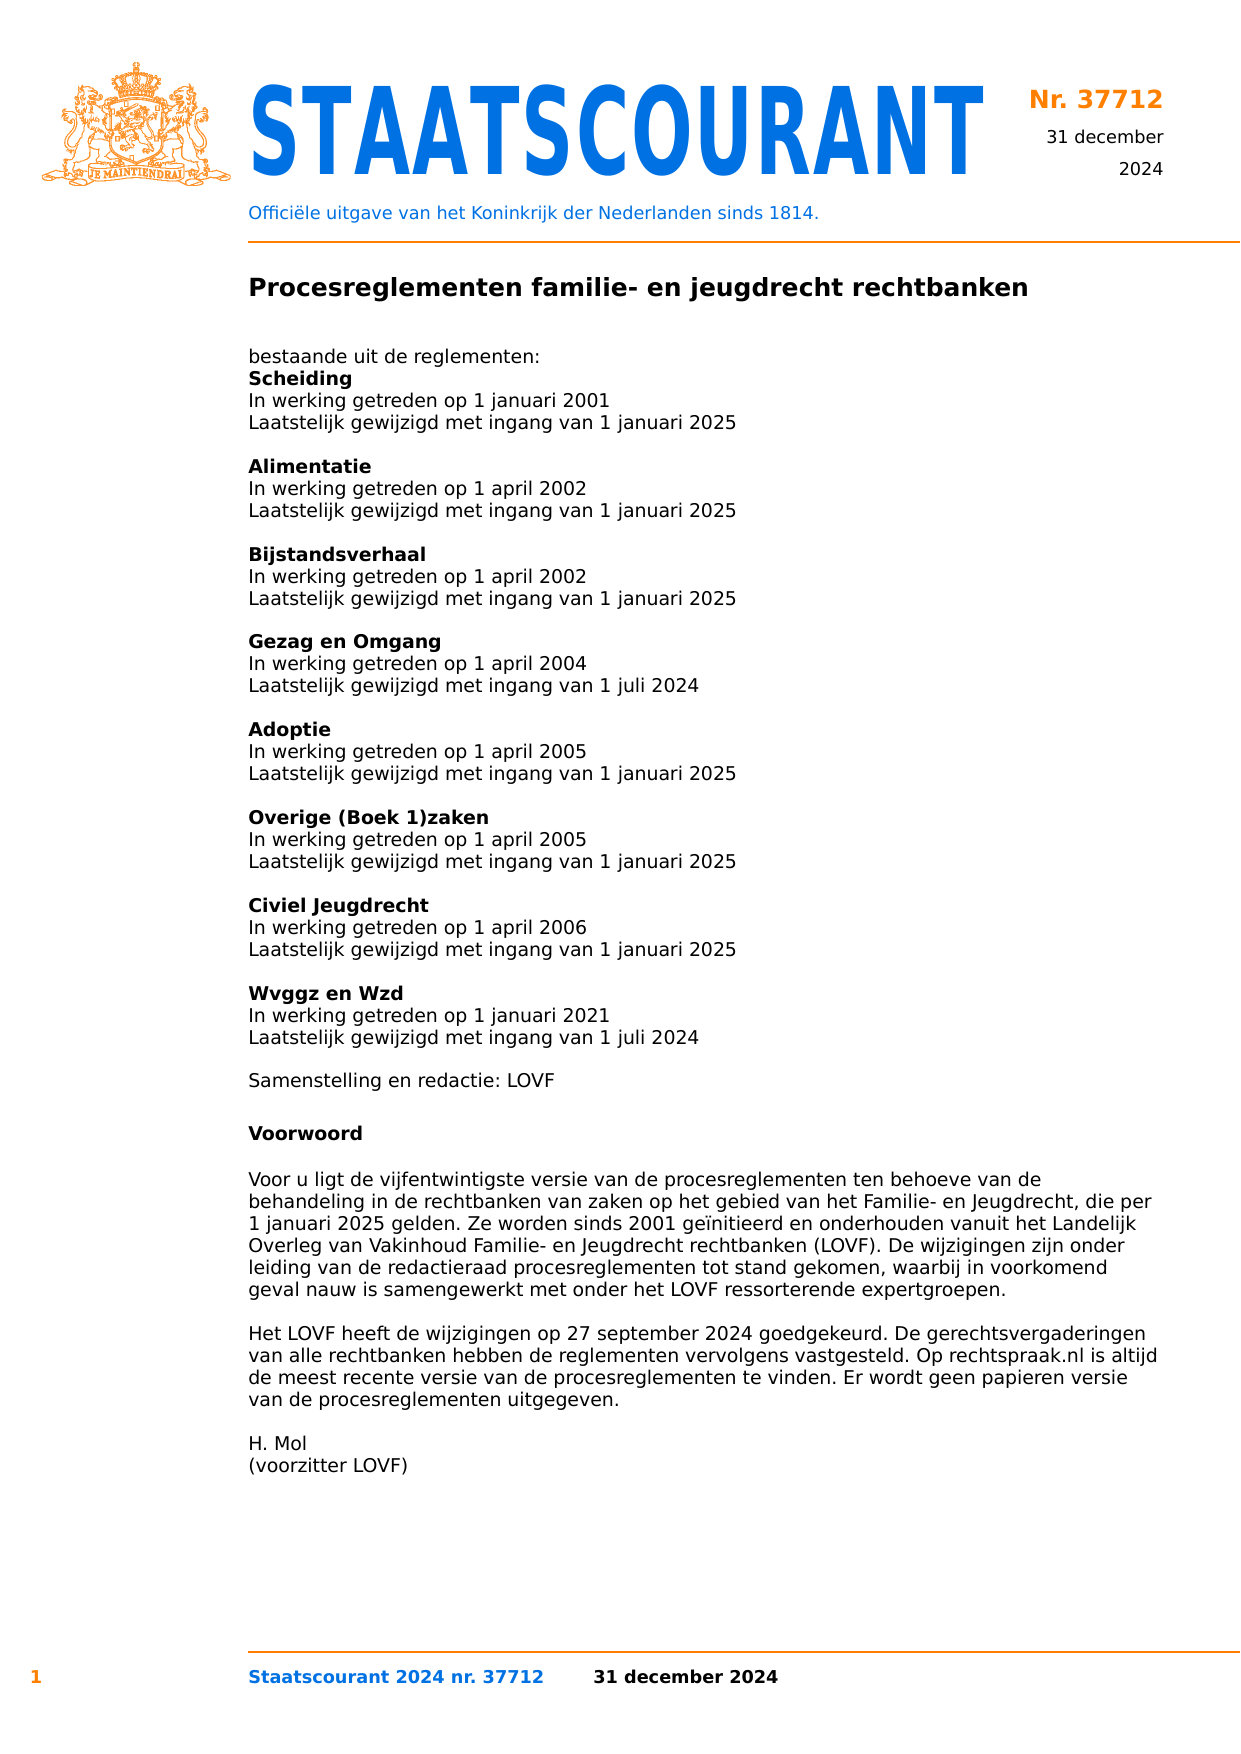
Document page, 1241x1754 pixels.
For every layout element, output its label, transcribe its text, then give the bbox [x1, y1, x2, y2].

text In werking getreden op 1 januari 2021 [248, 1004, 1163, 1027]
table_header STAATSCOURANT [248, 62, 998, 203]
text Civiel Jeugdrecht [248, 895, 1163, 917]
text Laatstelijk gewijzigd met ingang van 1 januari 2025 [248, 763, 1163, 785]
text In werking getreden op 1 april 2005 [248, 741, 1163, 763]
text Het LOVF heeft de wijzigingen op 27 september 2024 goedgekeurd. De gerechtsvergaderingen van alle rechtbanken hebben de reglementen vervolgens vastgesteld. Op rechtspraak.nl is altijd de meest recente versie van de procesreglementen te vinden. Er wordt geen papieren versie van de procesreglementen uitgegeven. [248, 1323, 1163, 1411]
text Alimentatie [248, 456, 1163, 478]
text In werking getreden op 1 april 2002 [248, 566, 1163, 587]
text Bijstandsverhaal [248, 543, 1163, 566]
text In werking getreden op 1 april 2002 [248, 478, 1163, 500]
table_header Nr. 37712 [998, 62, 1240, 121]
table_cell 2024 [998, 153, 1240, 203]
text Laatstelijk gewijzigd met ingang van 1 januari 2025 [248, 939, 1163, 961]
text Laatstelijk gewijzigd met ingang van 1 januari 2025 [248, 500, 1163, 522]
text Scheiding [248, 368, 1163, 390]
text In werking getreden op 1 april 2006 [248, 917, 1163, 939]
text Laatstelijk gewijzigd met ingang van 1 januari 2025 [248, 587, 1163, 609]
text Laatstelijk gewijzigd met ingang van 1 januari 2025 [248, 412, 1163, 434]
text Adoptie [248, 719, 1163, 741]
text In werking getreden op 1 april 2005 [248, 829, 1163, 851]
text H. Mol [248, 1433, 1163, 1455]
text Laatstelijk gewijzigd met ingang van 1 juli 2024 [248, 675, 1163, 697]
table_cell 31 december [998, 121, 1240, 153]
table_cell Officiële uitgave van het Koninkrijk der Nederlanden sinds 1814. [248, 203, 1240, 241]
text Laatstelijk gewijzigd met ingang van 1 januari 2025 [248, 851, 1163, 873]
text bestaande uit de reglementen: [248, 346, 1163, 368]
table_header [25, 62, 248, 241]
text Overige (Boek 1)zaken [248, 807, 1163, 829]
text Wvggz en Wzd [248, 983, 1163, 1004]
text Samenstelling en redactie: LOVF [248, 1070, 1163, 1092]
text Voor u ligt de vijfentwintigste versie van de procesreglementen ten behoeve van de behandeling in de rechtbanken van zaken op het gebied van het Familie- en Jeugdrecht, die per 1 januari 2025 gelden. Ze worden sinds 2001 geïnitieerd en onderhouden vanuit het Landelijk Overleg van Vakinhoud Familie- en Jeugdrecht rechtbanken (LOVF). De wijzigingen zijn onder leiding van de redactieraad procesreglementen tot stand gekomen, waarbij in voorkomend geval nauw is samengewerkt met onder het LOVF ressorterende expertgroepen. [248, 1169, 1163, 1301]
text Gezag en Omgang [248, 631, 1163, 653]
picture [41, 62, 231, 186]
subtitle Procesreglementen familie- en jeugdrecht rechtbanken [248, 273, 1163, 302]
text Laatstelijk gewijzigd met ingang van 1 juli 2024 [248, 1027, 1163, 1048]
text In werking getreden op 1 april 2004 [248, 653, 1163, 675]
text (voorzitter LOVF) [248, 1455, 1163, 1477]
text In werking getreden op 1 januari 2001 [248, 390, 1163, 412]
subtitle Voorwoord [248, 1122, 1163, 1144]
